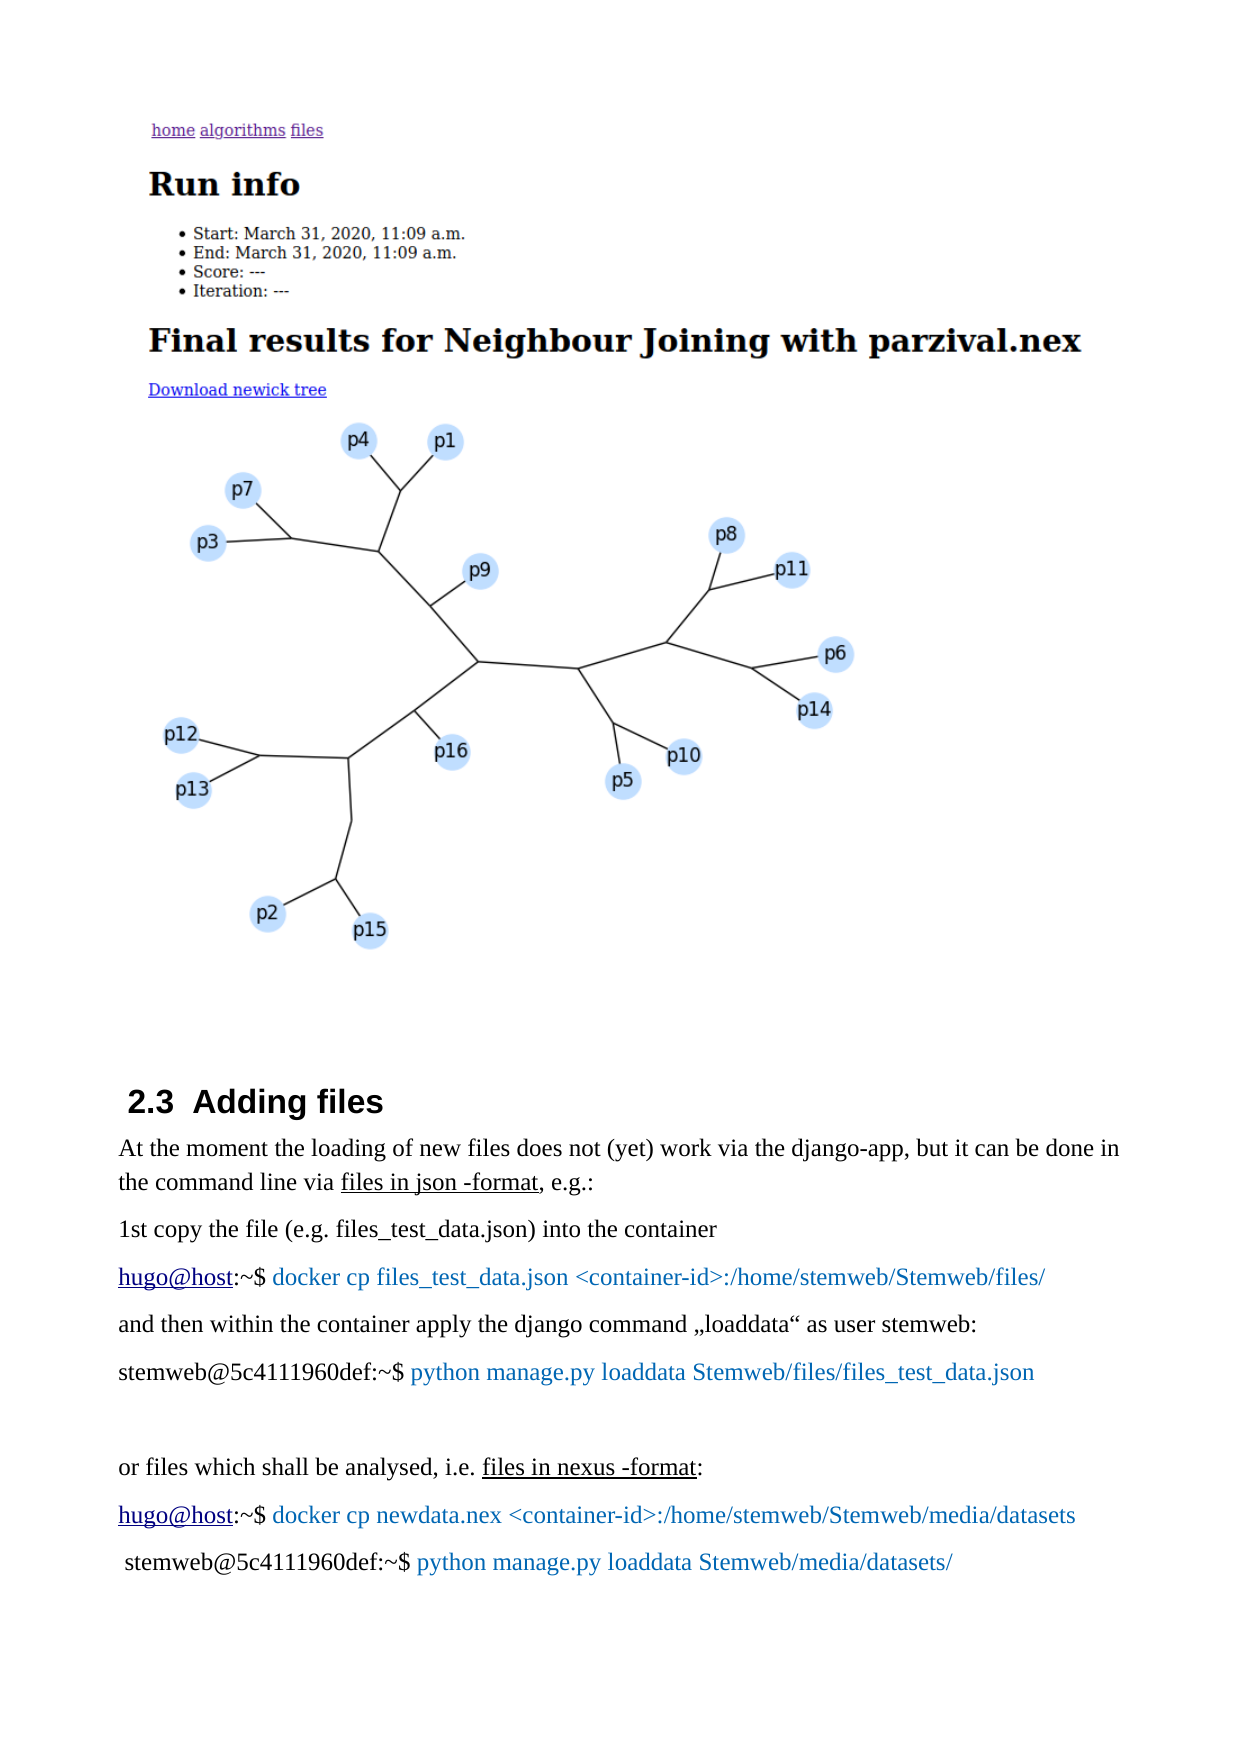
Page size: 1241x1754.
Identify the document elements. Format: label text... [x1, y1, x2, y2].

text and then within the container apply the django command „loaddata“ as user stemweb: [118, 1309, 1122, 1338]
text hugo@host:~$ docker cp files_test_data.json <container-id>:/home/stemweb/Stemweb/files/ [118, 1262, 1122, 1291]
text hugo@host:~$ docker cp newdata.nex <container-id>:/home/stemweb/Stemweb/media/datasets [118, 1500, 1122, 1528]
text stemweb@5c4111960def:~$ python manage.py loaddata Stemweb/media/datasets/ [118, 1547, 1122, 1576]
text stemweb@5c4111960def:~$ python manage.py loaddata Stemweb/files/files_test_data.json [118, 1357, 1122, 1386]
text At the moment the loading of new files does not (yet) work via the django-app, but it can be done in the command line via files in json -format, e.g.: [118, 1133, 1122, 1195]
subtitle Adding files [118, 1082, 1122, 1121]
text 1st copy the file (e.g. files_test_data.json) into the container [118, 1214, 1122, 1243]
picture [147, 118, 1093, 962]
text or files which shall be analysed, i.e. files in nexus -format: [118, 1452, 1122, 1481]
